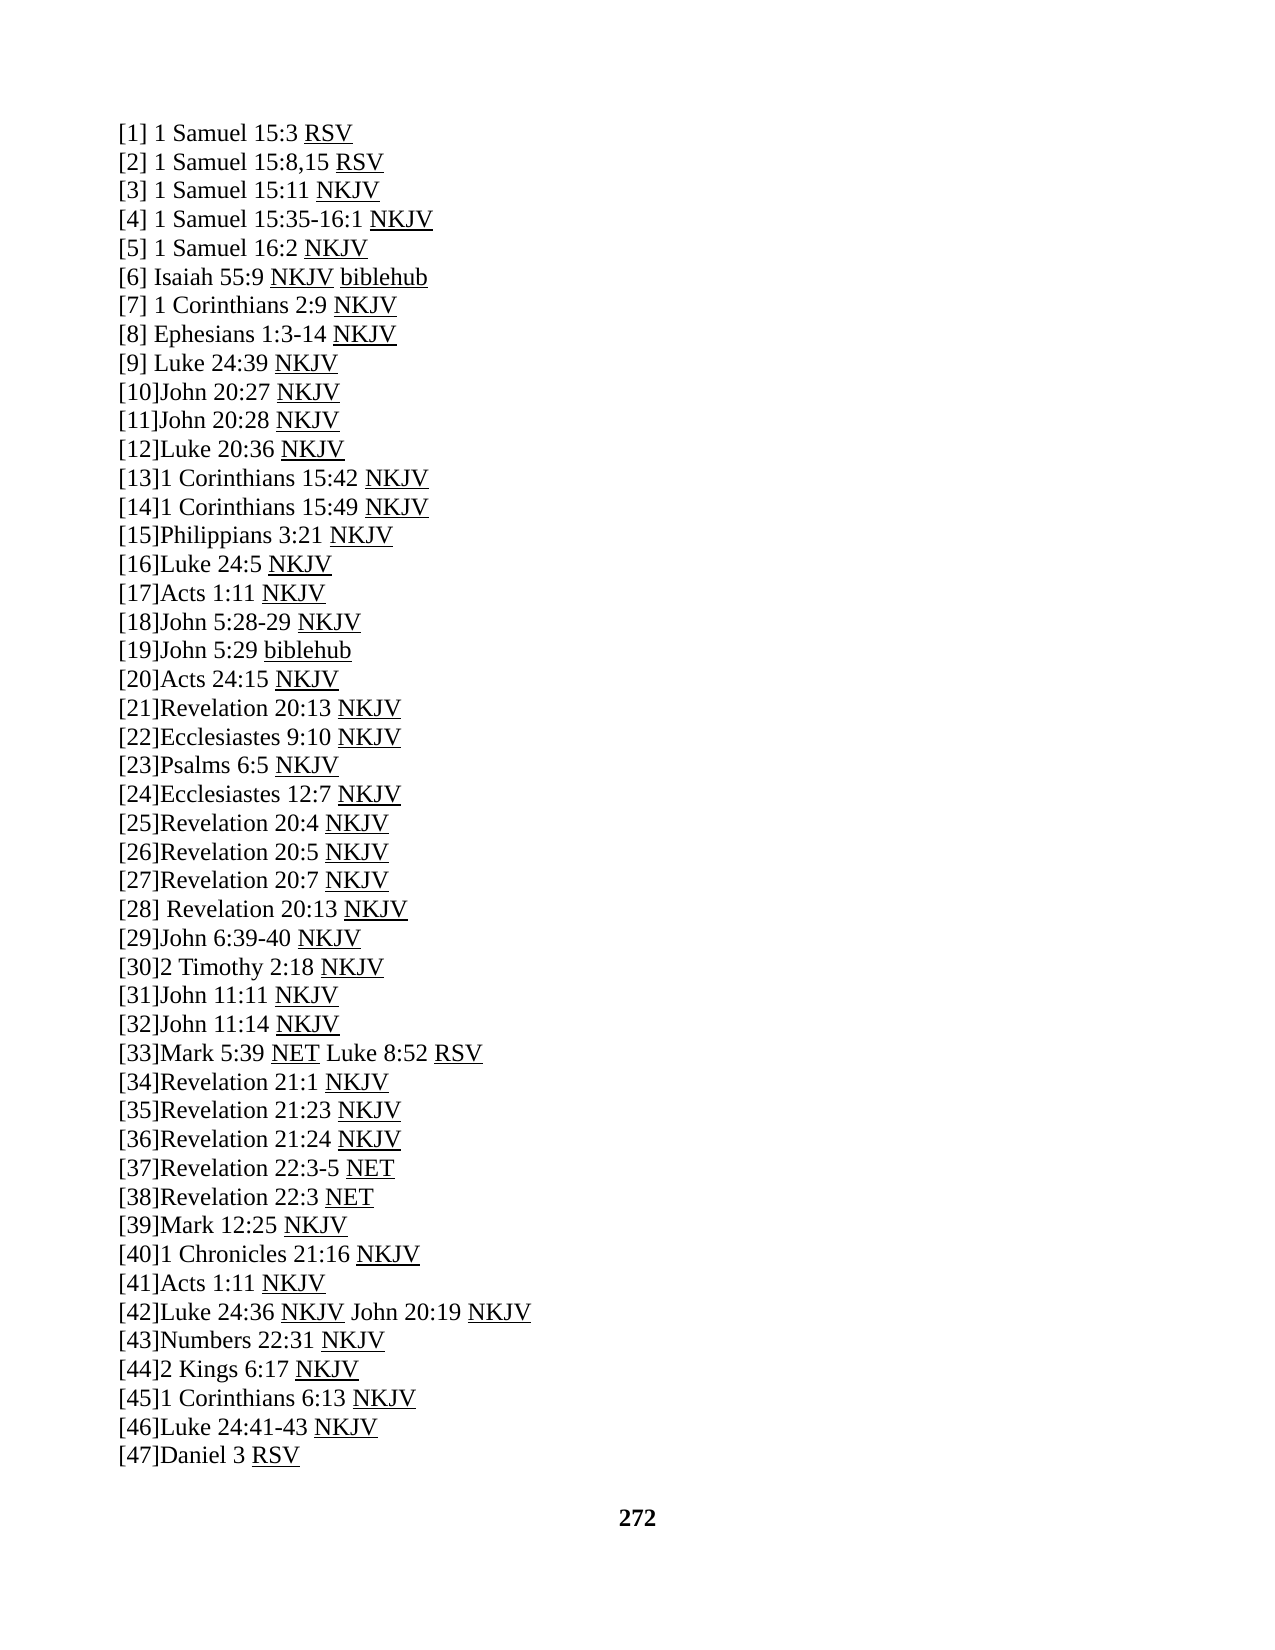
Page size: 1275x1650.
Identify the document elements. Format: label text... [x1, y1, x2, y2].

text Revelation 21:23 NKJV [118, 1096, 1157, 1124]
text Mark 5:39 NET Luke 8:52 RSV [118, 1038, 1157, 1067]
text Ephesians 1:3-14 NKJV [118, 319, 1157, 348]
text Philippians 3:21 NKJV [118, 521, 1157, 549]
text 1 Samuel 16:2 NKJV [118, 233, 1157, 262]
text John 20:28 NKJV [118, 406, 1157, 434]
text Revelation 20:5 NKJV [118, 837, 1157, 866]
text 1 Samuel 15:35-16:1 NKJV [118, 204, 1157, 233]
text Isaiah 55:9 NKJV biblehub [118, 262, 1157, 291]
text Revelation 20:4 NKJV [118, 808, 1157, 837]
text Luke 24:36 NKJV John 20:19 NKJV [118, 1297, 1157, 1326]
text Daniel 3 RSV [118, 1441, 1157, 1469]
text 2 Kings 6:17 NKJV [118, 1354, 1157, 1383]
text Ecclesiastes 12:7 NKJV [118, 779, 1157, 808]
text Acts 1:11 NKJV [118, 578, 1157, 607]
text Mark 12:25 NKJV [118, 1211, 1157, 1239]
text Psalms 6:5 NKJV [118, 751, 1157, 779]
text 1 Chronicles 21:16 NKJV [118, 1239, 1157, 1268]
text 1 Corinthians 2:9 NKJV [118, 291, 1157, 319]
text 1 Samuel 15:11 NKJV [118, 176, 1157, 204]
text Revelation 21:24 NKJV [118, 1124, 1157, 1153]
text 1 Samuel 15:8,15 RSV [118, 147, 1157, 176]
text John 11:14 NKJV [118, 1009, 1157, 1038]
text John 5:29 biblehub [118, 636, 1157, 664]
text 1 Corinthians 15:42 NKJV [118, 463, 1157, 492]
text John 11:11 NKJV [118, 981, 1157, 1009]
text Luke 24:39 NKJV [118, 348, 1157, 377]
text Luke 24:41-43 NKJV [118, 1412, 1157, 1441]
text Acts 1:11 NKJV [118, 1268, 1157, 1297]
text Revelation 21:1 NKJV [118, 1067, 1157, 1096]
text Luke 24:5 NKJV [118, 549, 1157, 578]
text Numbers 22:31 NKJV [118, 1326, 1157, 1354]
text Revelation 22:3 NET [118, 1182, 1157, 1211]
text John 6:39-40 NKJV [118, 923, 1157, 952]
text John 5:28-29 NKJV [118, 607, 1157, 636]
text Revelation 20:13 NKJV [118, 894, 1157, 923]
text John 20:27 NKJV [118, 377, 1157, 406]
text Acts 24:15 NKJV [118, 664, 1157, 693]
text Ecclesiastes 9:10 NKJV [118, 722, 1157, 751]
text Revelation 20:7 NKJV [118, 866, 1157, 894]
text Revelation 22:3-5 NET [118, 1153, 1157, 1182]
text 1 Corinthians 6:13 NKJV [118, 1383, 1157, 1412]
text 1 Samuel 15:3 RSV [118, 118, 1157, 147]
text Luke 20:36 NKJV [118, 434, 1157, 463]
text 2 Timothy 2:18 NKJV [118, 952, 1157, 981]
text 1 Corinthians 15:49 NKJV [118, 492, 1157, 521]
text Revelation 20:13 NKJV [118, 693, 1157, 722]
